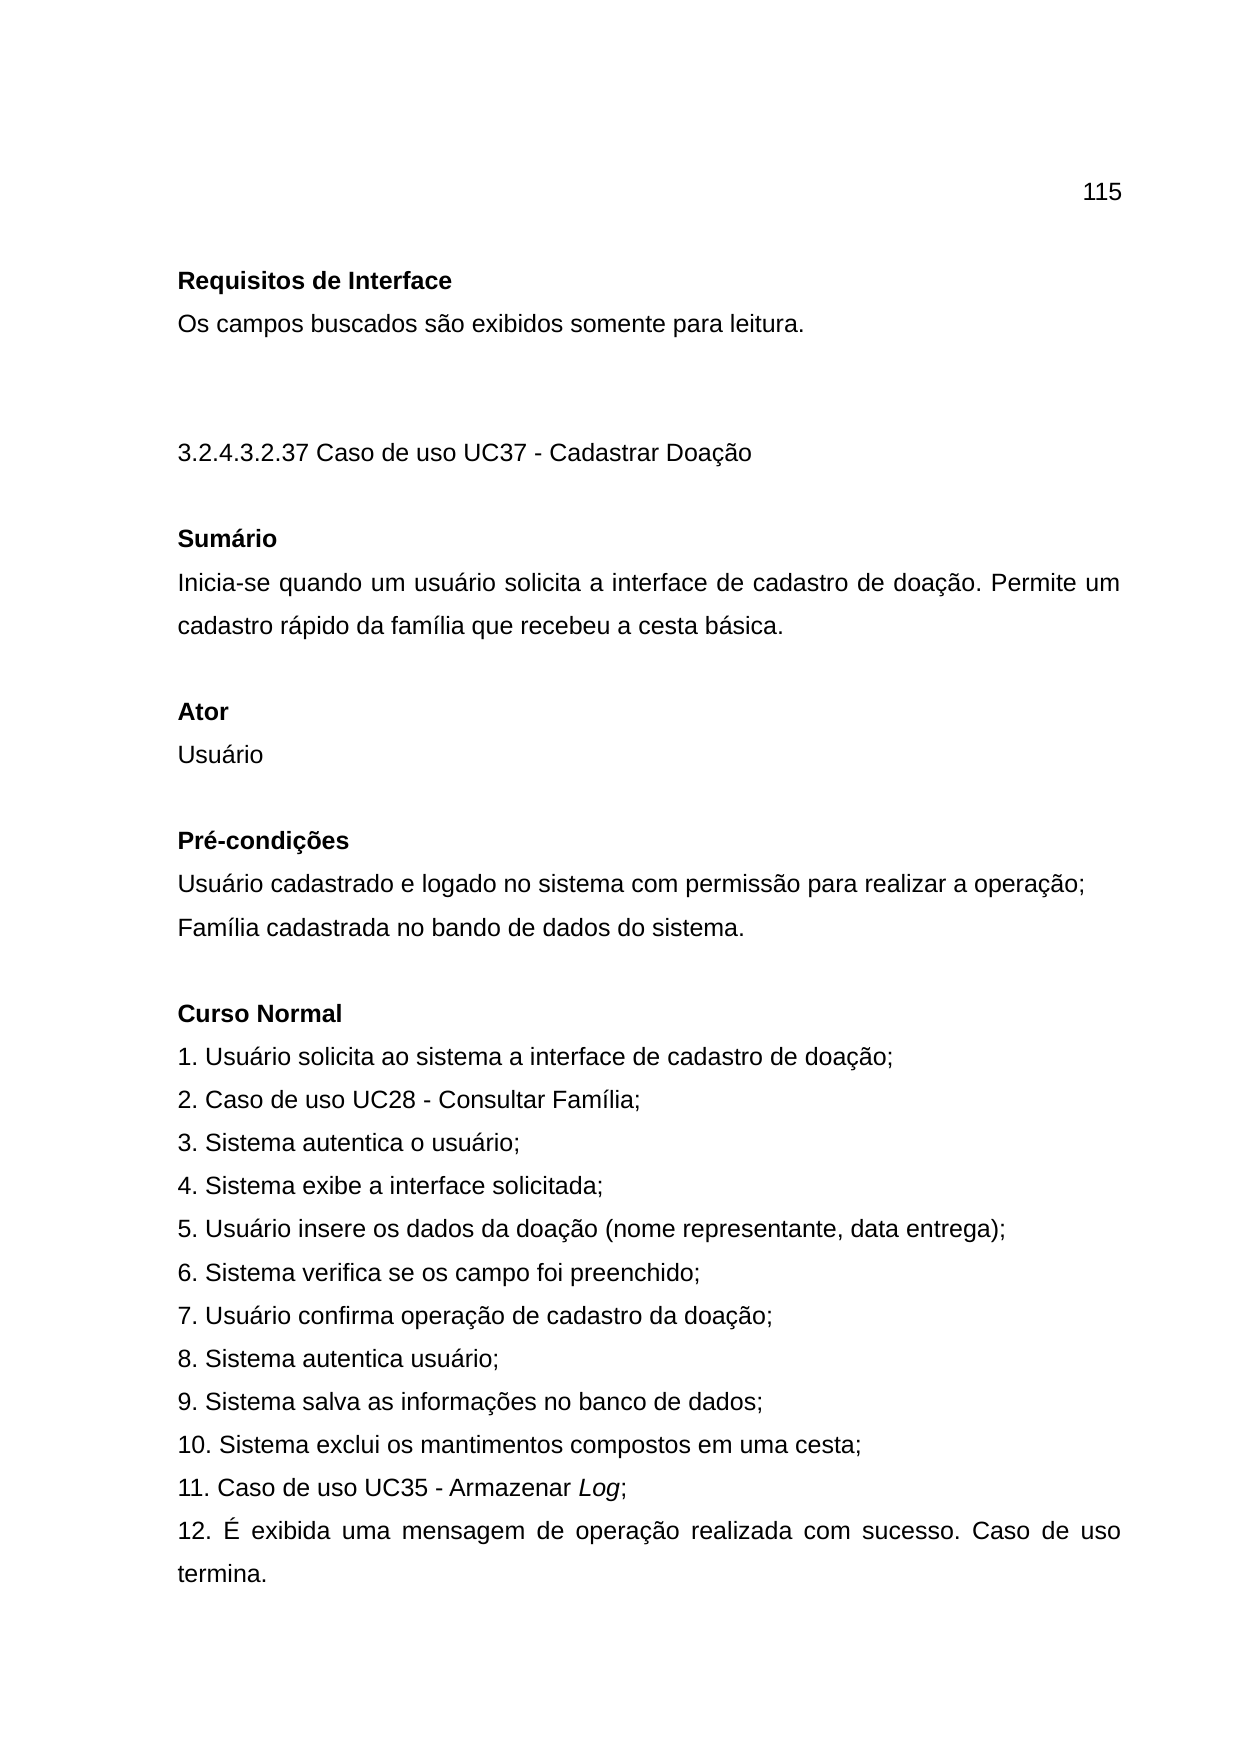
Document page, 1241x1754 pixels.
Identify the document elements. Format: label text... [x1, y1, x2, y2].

text Sumário [177, 524, 1122, 553]
text Ator [177, 697, 1122, 726]
text 4. Sistema exibe a interface solicitada; [177, 1171, 1122, 1200]
text 8. Sistema autentica usuário; [177, 1344, 1122, 1373]
text 1. Usuário solicita ao sistema a interface de cadastro de doação; [177, 1042, 1122, 1071]
text Usuário [177, 740, 1122, 769]
text 12. É exibida uma mensagem de operação realizada com sucesso. Caso de uso termina. [177, 1516, 1122, 1588]
text 3.2.4.3.2.37 Caso de uso UC37 - Cadastrar Doação [177, 438, 1122, 467]
text Requisitos de Interface [177, 266, 1122, 294]
text Pré-condições [177, 826, 1122, 855]
text 10. Sistema exclui os mantimentos compostos em uma cesta; [177, 1430, 1122, 1459]
text 9. Sistema salva as informações no banco de dados; [177, 1387, 1122, 1416]
text Os campos buscados são exibidos somente para leitura. [177, 309, 1122, 338]
text Família cadastrada no bando de dados do sistema. [177, 913, 1122, 941]
text 11. Caso de uso UC35 - Armazenar Log; [177, 1473, 1122, 1502]
text 6. Sistema verifica se os campo foi preenchido; [177, 1258, 1122, 1286]
text 7. Usuário confirma operação de cadastro da doação; [177, 1301, 1122, 1329]
text Curso Normal [177, 999, 1122, 1028]
text 3. Sistema autentica o usuário; [177, 1128, 1122, 1157]
text 5. Usuário insere os dados da doação (nome representante, data entrega); [177, 1214, 1122, 1243]
text 2. Caso de uso UC28 - Consultar Família; [177, 1085, 1122, 1114]
text Usuário cadastrado e logado no sistema com permissão para realizar a operação; [177, 869, 1122, 898]
text Inicia-se quando um usuário solicita a interface de cadastro de doação. Permite um cadastro rápido da família que recebeu a cesta básica. [177, 568, 1122, 639]
